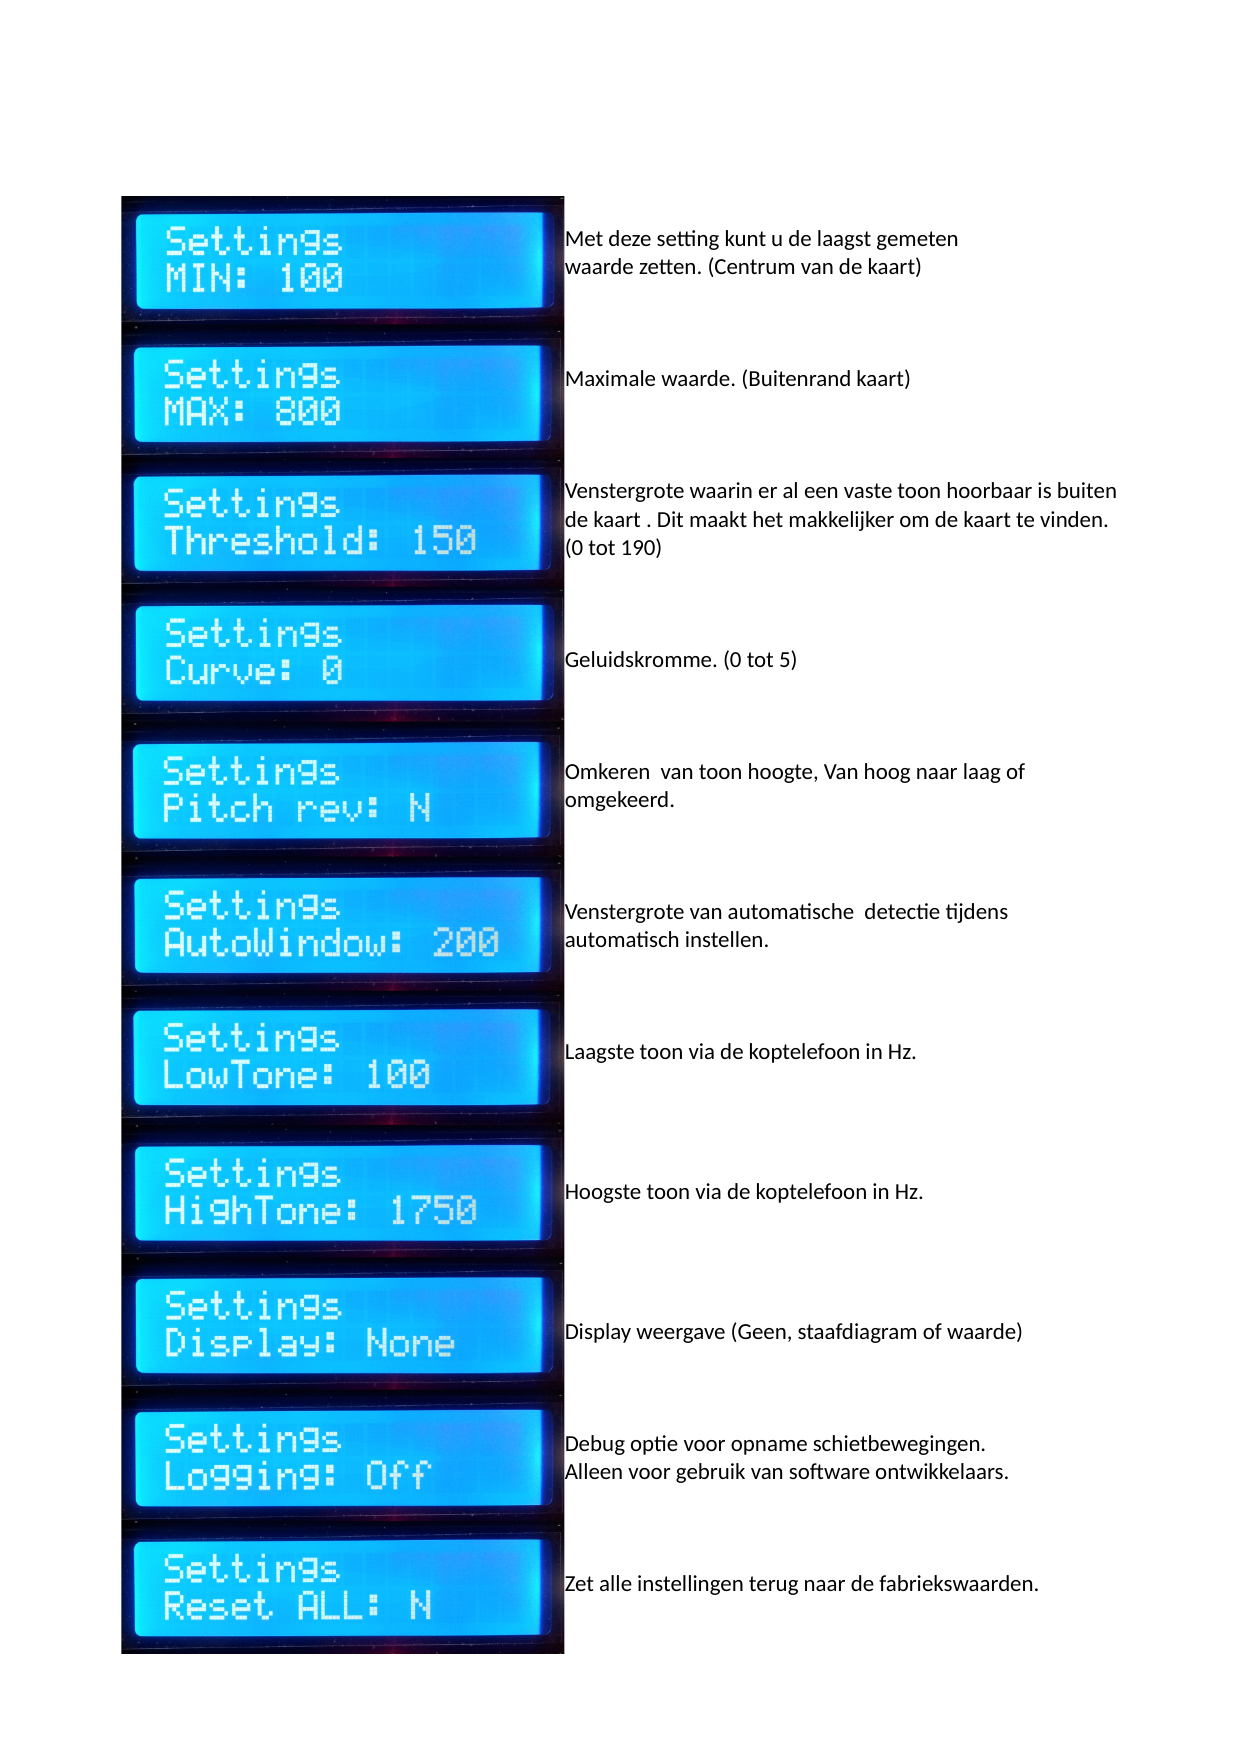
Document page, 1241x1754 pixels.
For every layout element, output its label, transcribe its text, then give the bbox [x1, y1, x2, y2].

picture [305, 251, 316, 255]
text Maximale waarde. (Buitenrand kaart) [566, 364, 1122, 393]
text Laagste toon via de koptelefoon in Hz. [566, 1037, 1122, 1065]
picture [324, 263, 342, 287]
picture [301, 268, 320, 291]
picture [324, 251, 338, 255]
picture [324, 239, 342, 250]
text Zet alle instellingen terug naar de fabriekswaarden. [566, 1569, 1122, 1597]
text Venstergrote waarin er al een vaste toon hoorbaar is buiten de kaart . Dit maakt het makkelijker om de kaart te vinden. (0 tot 190) [566, 477, 1122, 561]
text Venstergrote van automatische detectie tijdens automatisch instellen. [566, 897, 1122, 953]
text Omkeren van toon hoogte, Van hoog naar laag of omgekeerd. [566, 757, 1122, 813]
text Alleen voor gebruik van software ontwikkelaars. [566, 1457, 1122, 1485]
text Met deze setting kunt u de laagst gemeten [524, 224, 1122, 252]
picture [237, 279, 245, 288]
picture [327, 234, 338, 238]
picture [212, 227, 222, 250]
text Geluidskromme. (0 tot 5) [566, 645, 1122, 673]
picture [260, 234, 270, 255]
text waarde zetten. (Centrum van de kaart) [566, 252, 1122, 281]
picture [234, 227, 244, 250]
picture [279, 234, 285, 255]
picture [130, 227, 566, 1656]
text Hoogste toon via de koptelefoon in Hz. [566, 1177, 1122, 1205]
text Debug optie voor opname schietbewegingen. [566, 1429, 1122, 1457]
text Display weergave (Geen, staafdiagram of waarde) [566, 1317, 1122, 1345]
picture [189, 239, 208, 250]
text [118, 224, 521, 252]
picture [301, 230, 320, 250]
picture [193, 264, 204, 292]
picture [211, 264, 230, 293]
picture [238, 268, 244, 275]
picture [193, 251, 204, 255]
picture [282, 264, 293, 292]
